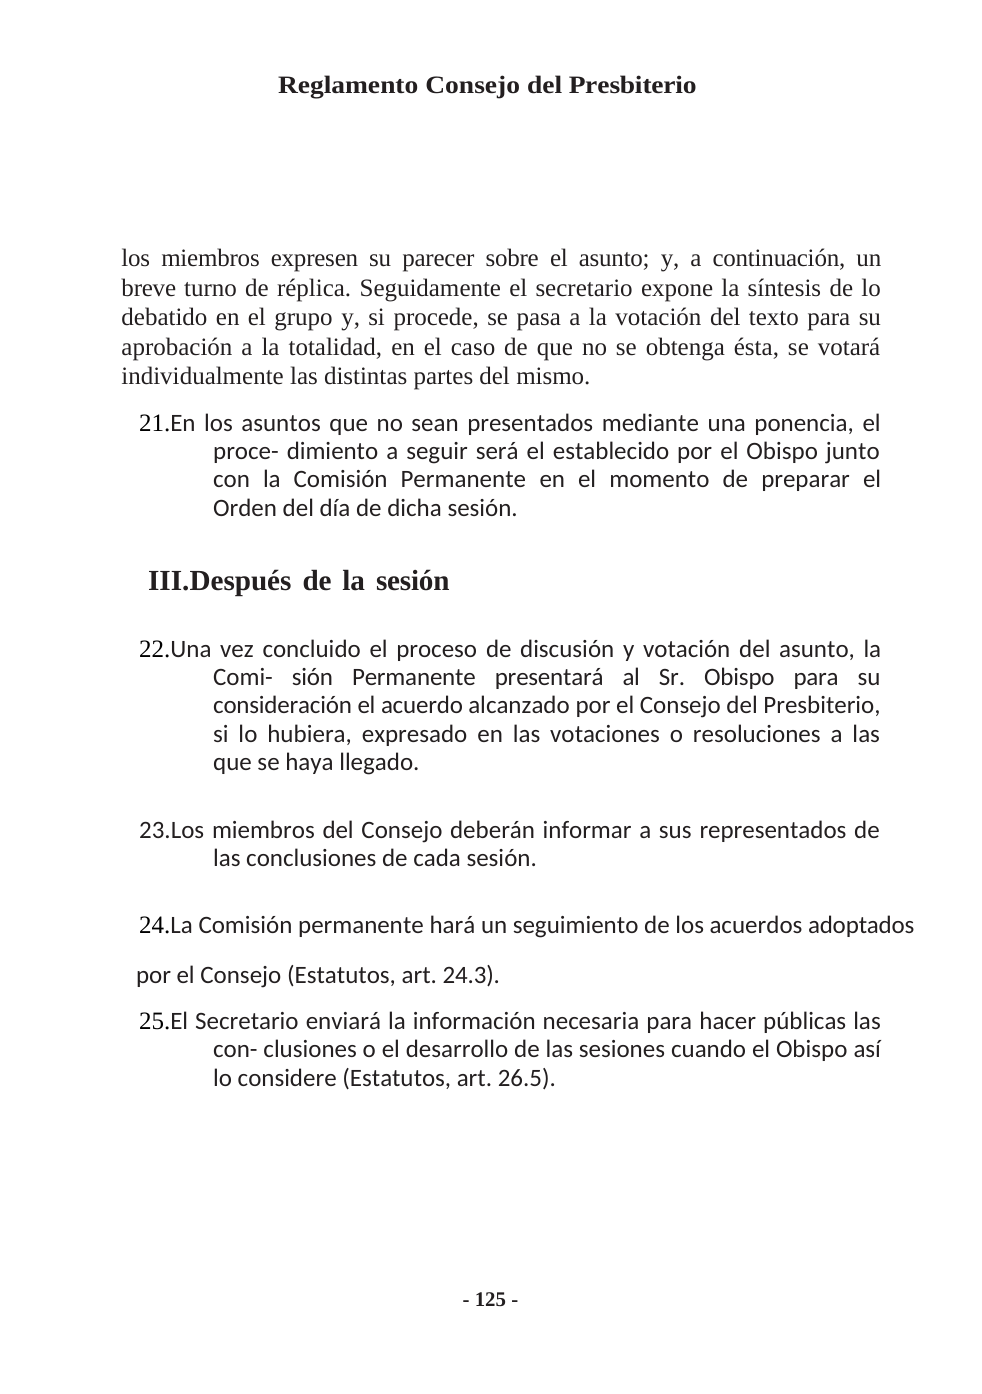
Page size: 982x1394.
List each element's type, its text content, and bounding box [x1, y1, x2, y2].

list En los asuntos que no sean presentados mediante una ponencia, el proce- dimiento a seguir será el establecido por el Obispo junto con la Comisión Permanente en el momento de preparar el Orden del día de dicha sesión. [139, 409, 881, 522]
text los miembros expresen su parecer sobre el asunto; y, a continuación, un breve turno de réplica. Seguidamente el secretario expone la síntesis de lo debatido en el grupo y, si procede, se pasa a la votación del texto para su aprobación a la totalidad, en el caso de que no se obtenga ésta, se votará individualmente las distintas partes del mismo. [121, 243, 881, 390]
list Una vez concluido el proceso de discusión y votación del asunto, la Comi- sión Permanente presentará al Sr. Obispo para su consideración el acuerdo alcanzado por el Consejo del Presbiterio, si lo hubiera, expresado en las votaciones o resoluciones a las que se haya llegado. [139, 635, 881, 777]
text por el Consejo (Estatutos, art. 24.3). [136, 960, 917, 990]
list Los miembros del Consejo deberán informar a sus representados de las conclusiones de cada sesión. [139, 816, 881, 872]
list La Comisión permanente hará un seguimiento de los acuerdos adoptados [139, 910, 917, 939]
list El Secretario enviará la información necesaria para hacer públicas las con- clusiones o el desarrollo de las sesiones cuando el Obispo así lo considere (Estatutos, art. 26.5). [139, 1007, 881, 1092]
subtitle Después de la sesión [148, 563, 917, 596]
